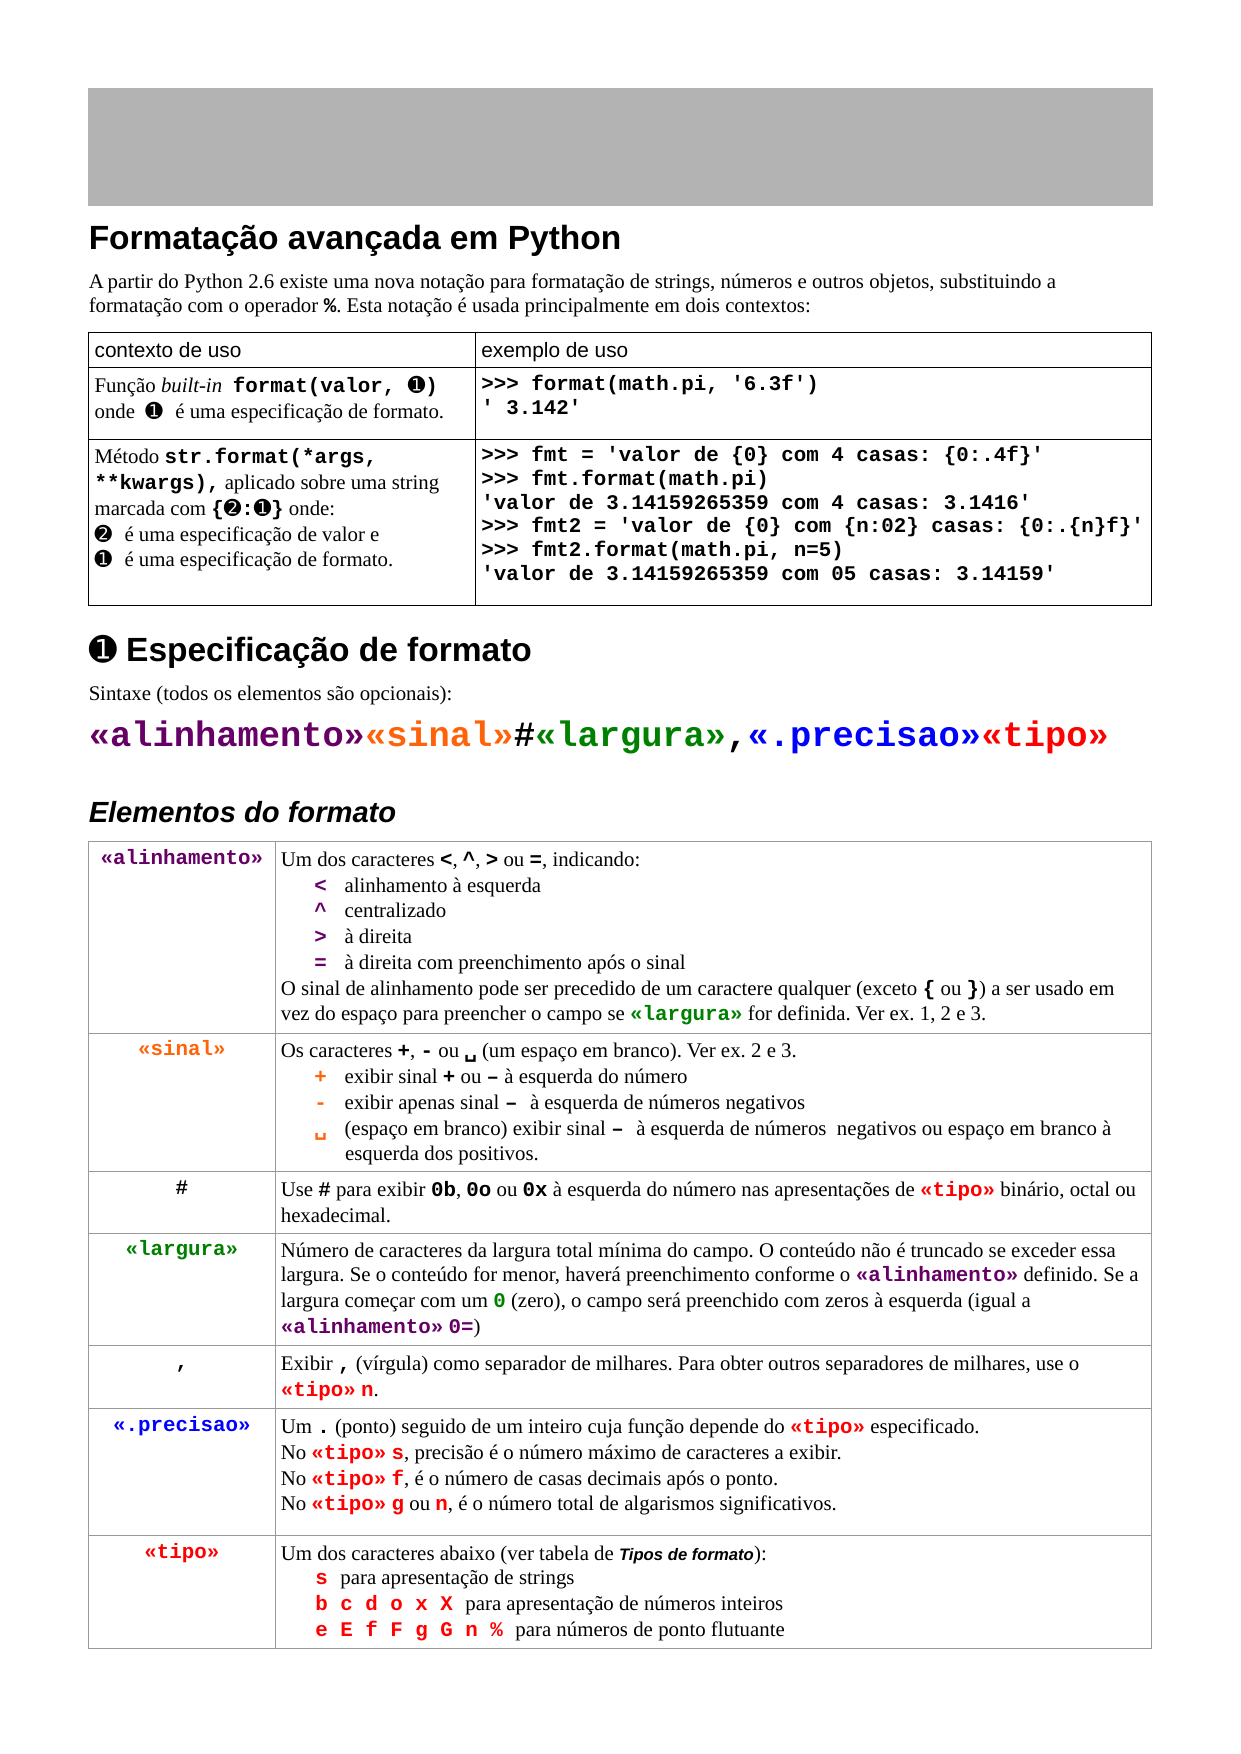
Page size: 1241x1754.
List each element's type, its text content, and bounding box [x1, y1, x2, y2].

table_cell >>> format(math.pi, '6.3f') ' 3.142' [476, 368, 1151, 438]
table_cell «.precisao» [89, 1409, 275, 1535]
table_cell Use # para exibir 0b, 0o ou 0x à esquerda do número nas apresentações de «tipo» binário, octal ou hexadecimal. [276, 1172, 1151, 1232]
text Sintaxe (todos os elementos são opcionais): [88, 681, 1152, 705]
table_cell «largura» [89, 1234, 275, 1345]
subtitle Elementos do formato [88, 795, 1152, 828]
table_cell >>> fmt = 'valor de {0} com 4 casas: {0:.4f}' >>> fmt.format(math.pi) 'valor de 3.14159265359 com 4 casas: 3.1416' >>> fmt2 = 'valor de {0} com {n:02} casas: {0:.{n}f}' >>> fmt2.format(math.pi, n=5) 'valor de 3.14159265359 com 05 casas: 3.14159' [476, 440, 1151, 604]
table_cell Exibir , (vírgula) como separador de milhares. Para obter outros separadores de milhares, use o «tipo» n. [276, 1346, 1151, 1408]
subtitle ➊ Especificação de formato [88, 629, 1152, 668]
table_cell «tipo» [89, 1536, 275, 1648]
table_cell # [89, 1172, 275, 1232]
table_cell Os caracteres +, - ou ␣ (um espaço em branco). Ver ex. 2 e 3. + exibir sinal + ou – à esquerda do número - exibir apenas sinal – à esquerda de números negativos ␣ (espaço em branco) exibir sinal – à esquerda de números negativos ou espaço em branco à esquerda dos positivos. [276, 1034, 1151, 1171]
table_cell «sinal» [89, 1034, 275, 1171]
subtitle Formatação avançada em Python [88, 206, 1152, 257]
text «alinhamento»«sinal»#«largura»,«.precisao»«tipo» [88, 717, 1152, 757]
table_cell Método str.format(*args, **kwargs), aplicado sobre uma string marcada com {➋:➊} onde: ➋ é uma especificação de valor e ➊ é uma especificação de formato. [89, 440, 475, 604]
table_cell Função built-in format(valor, ➊) onde ➊ é uma especificação de formato. [89, 368, 475, 438]
table_header «alinhamento» [89, 842, 275, 1033]
table_cell Um . (ponto) seguido de um inteiro cuja função depende do «tipo» especificado. No «tipo» s, precisão é o número máximo de caracteres a exibir. No «tipo» f, é o número de casas decimais após o ponto. No «tipo» g ou n, é o número total de algarismos significativos. [276, 1409, 1151, 1535]
table_cell , [89, 1346, 275, 1408]
table_cell Um dos caracteres abaixo (ver tabela de Tipos de formato): s para apresentação de strings b c d o x X para apresentação de números inteiros e E f F g G n % para números de ponto flutuante [276, 1536, 1151, 1648]
text A partir do Python 2.6 existe uma nova notação para formatação de strings, números e outros objetos, substituindo a formatação com o operador %. Esta notação é usada principalmente em dois contextos: [88, 269, 1152, 319]
table_header exemplo de uso [476, 333, 1151, 367]
table_header Um dos caracteres <, ^, > ou =, indicando: < alinhamento à esquerda ^ centralizado > à direita = à direita com preenchimento após o sinal O sinal de alinhamento pode ser precedido de um caractere qualquer (exceto { ou }) a ser usado em vez do espaço para preencher o campo se «largura» for definida. Ver ex. 1, 2 e 3. [276, 842, 1151, 1033]
table_header contexto de uso [89, 333, 475, 367]
table_cell Número de caracteres da largura total mínima do campo. O conteúdo não é truncado se exceder essa largura. Se o conteúdo for menor, haverá preenchimento conforme o «alinhamento» definido. Se a largura começar com um 0 (zero), o campo será preenchido com zeros à esquerda (igual a «alinhamento» 0=) [276, 1234, 1151, 1345]
